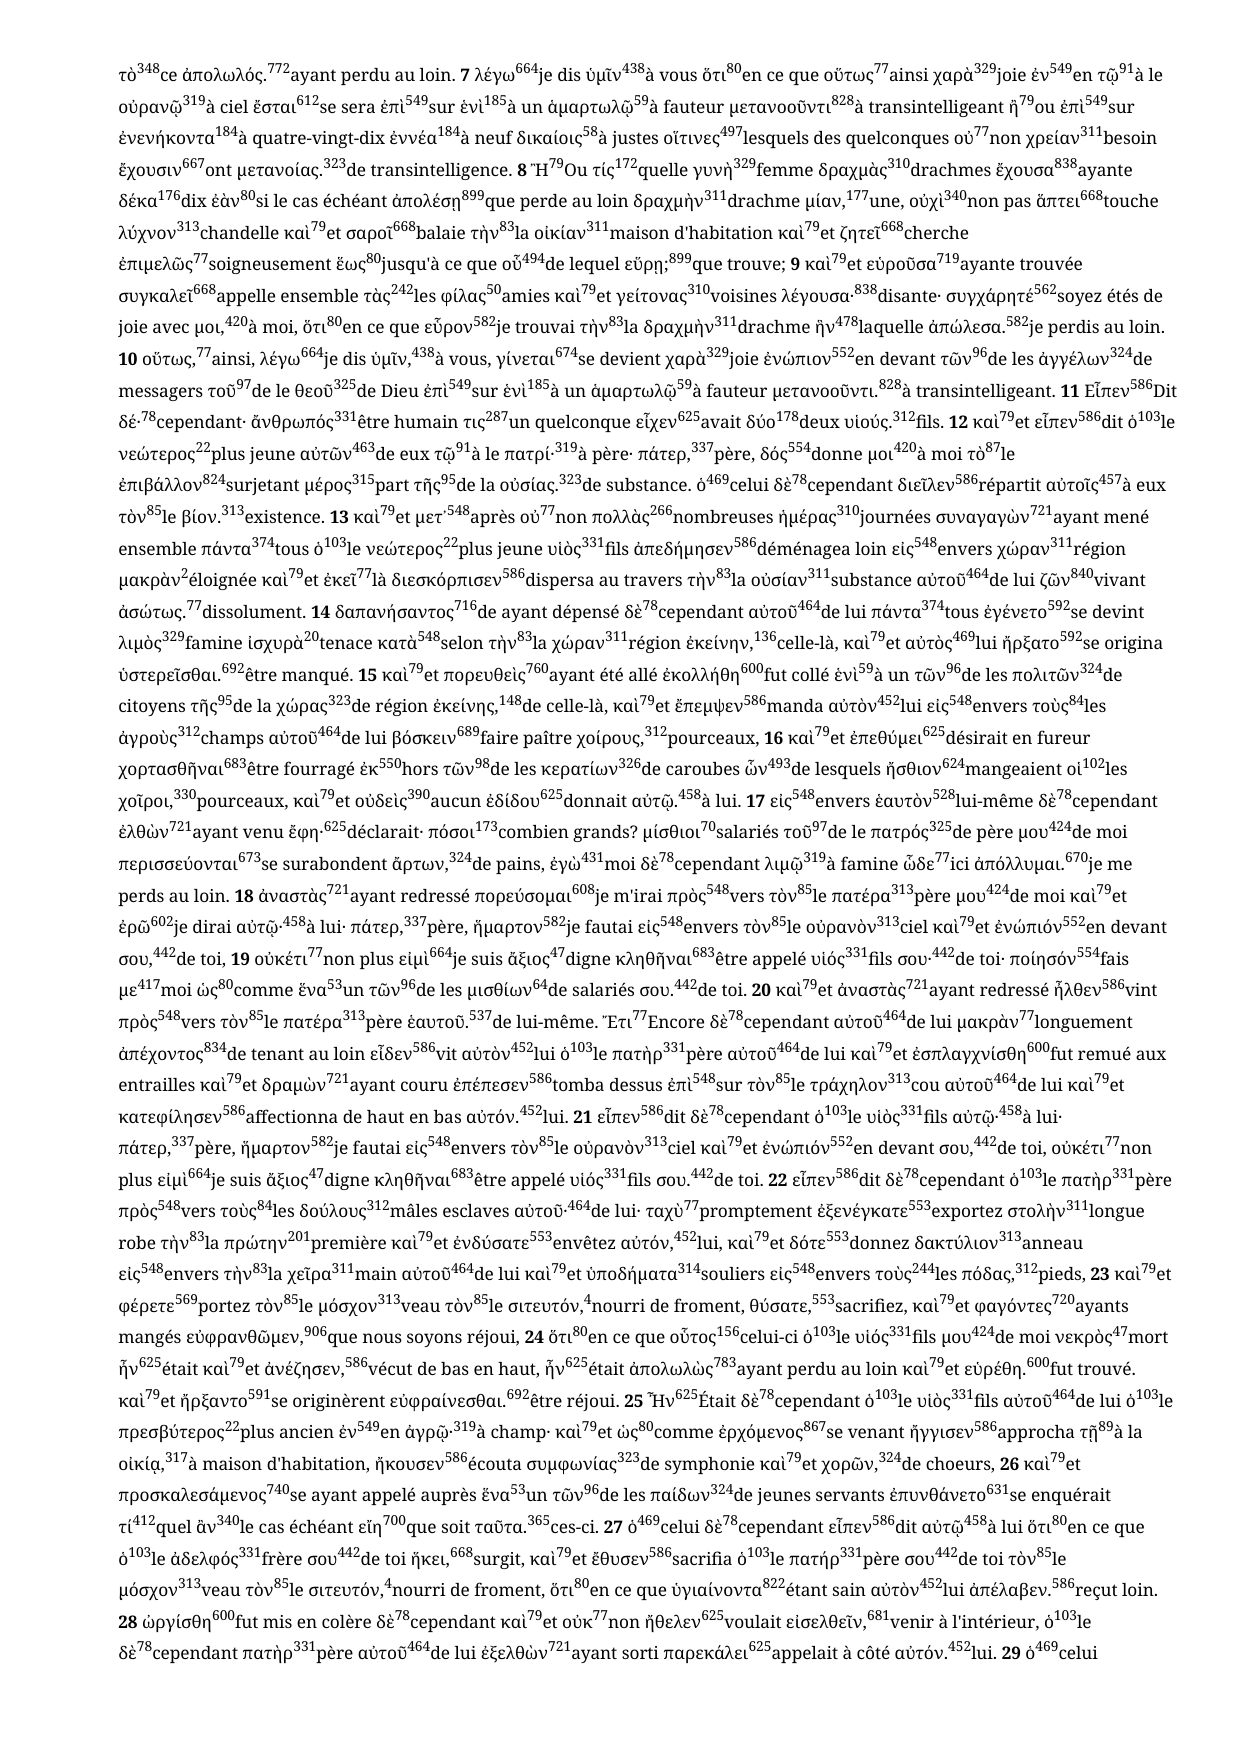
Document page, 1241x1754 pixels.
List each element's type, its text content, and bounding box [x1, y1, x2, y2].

text 1 Ἦσαν624Étaient δὲ78cependant αὐτῷ458à lui ἐγγίζοντες839approchants πάντες286tous οἱ102les τελῶναι330collecteurs de taxes καὶ79et οἱ102les ἁμαρτωλοὶ70fauteurs ἀκούειν689écouter αὐτοῦ.464de lui. 2 καὶ79et διεγόγγυζον624murmuraient en séparant οἵ102les τε79en outre Φαρισαῖοι330Pharisiens καὶ79et οἱ102les γραμματεῖς330lettrés λέγοντες839disants ὅτι80en ce que οὗτος364celui-ci ἁμαρτωλοὺς52fauteurs προσδέχεται674se accepte auprès καὶ79et συνεσθίει668mange avec αὐτοῖς.457à eux. 3 Εἶπεν586Dit δὲ78cependant πρὸς548vers αὐτοὺς451eux τὴν83la παραβολὴν311parabole ταύτην136celle-ci λέγων·840disant· 4 τίς174quel ἄνθρωπος331être humain ἐξ550hors ὑμῶν441de vous ἔχων840ayant ἑκατὸν180cent πρόβατα314brebis καὶ79et ἀπολέσας721ayant perdu au loin ἐξ550hors αὐτῶν465de eux ἓν55un οὐ340non καταλείπει668laisse en contrebas τὰ86les ἐνενήκοντα54quatre-vingt-dix ἐννέα54neuf ἐν549en τῇ89à la ἐρήμῳ57à déserte καὶ79et πορεύεται674se va ἐπὶ548sur τὸ348ce ἀπολωλὸς772ayant perdu au loin ἕως80jusqu'à ce que εὕρῃ899que trouve αὐτό;454lui; 5 καὶ79et εὑρὼν721ayant trouvé ἐπιτίθησιν668surpose ἐπὶ548sur τοὺς84les ὤμους312épaules αὐτοῦ464de lui χαίρων840étant de joie 6 καὶ79et ἐλθὼν721ayant venu εἰς548envers τὸν85le οἶκον313maison συγκαλεῖ668appelle ensemble τοὺς244les φίλους52amis καὶ79et τοὺς244les γείτονας312voisins λέγων840disant αὐτοῖς·457à eux· συγχάρητέ562soyez étés de joie avec μοι,420à moi, ὅτι80en ce que εὗρον582je trouvai τὸ87le πρόβατόν315brebis μου424de moi τὸ348ce ἀπολωλός.772ayant perdu au loin. 7 λέγω664je dis ὑμῖν438à vous ὅτι80en ce que οὕτως77ainsi χαρὰ329joie ἐν549en τῷ91à le οὐρανῷ319à ciel ἔσται612se sera ἐπὶ549sur ἑνὶ185à un ἁμαρτωλῷ59à fauteur μετανοοῦντι828à transintelligeant ἢ79ou ἐπὶ549sur ἐνενήκοντα184à quatre-vingt-dix ἐννέα184à neuf δικαίοις58à justes οἵτινες497lesquels des quelconques οὐ77non χρείαν311besoin ἔχουσιν667ont μετανοίας.323de transintelligence. 8 Ἢ79Ou τίς172quelle γυνὴ329femme δραχμὰς310drachmes ἔχουσα838ayante δέκα176dix ἐὰν80si le cas échéant ἀπολέσῃ899que perde au loin δραχμὴν311drachme μίαν,177une, οὐχὶ340non pas ἅπτει668touche λύχνον313chandelle καὶ79et σαροῖ668balaie τὴν83la οἰκίαν311maison d'habitation καὶ79et ζητεῖ668cherche ἐπιμελῶς77soigneusement ἕως80jusqu'à ce que οὗ494de lequel εὕρῃ;899que trouve; 9 καὶ79et εὑροῦσα719ayante trouvée συγκαλεῖ668appelle ensemble τὰς242les φίλας50amies καὶ79et γείτονας310voisines λέγουσα·838disante· συγχάρητέ562soyez étés de joie avec μοι,420à moi, ὅτι80en ce que εὗρον582je trouvai τὴν83la δραχμὴν311drachme ἣν478laquelle ἀπώλεσα.582je perdis au loin. 10 οὕτως,77ainsi, λέγω664je dis ὑμῖν,438à vous, γίνεται674se devient χαρὰ329joie ἐνώπιον552en devant τῶν96de les ἀγγέλων324de messagers τοῦ97de le θεοῦ325de Dieu ἐπὶ549sur ἑνὶ185à un ἁμαρτωλῷ59à fauteur μετανοοῦντι.828à transintelligeant. 11 Εἶπεν586Dit δέ·78cependant· ἄνθρωπός331être humain τις287un quelconque εἶχεν625avait δύο178deux υἱούς.312fils. 12 καὶ79et εἶπεν586dit ὁ103le νεώτερος22plus jeune αὐτῶν463de eux τῷ91à le πατρί·319à père· πάτερ,337père, δός554donne μοι420à moi τὸ87le ἐπιβάλλον824surjetant μέρος315part τῆς95de la οὐσίας.323de substance. ὁ469celui δὲ78cependant διεῖλεν586répartit αὐτοῖς457à eux τὸν85le βίον.313existence. 13 καὶ79et μετ᾽548après οὐ77non πολλὰς266nombreuses ἡμέρας310journées συναγαγὼν721ayant mené ensemble πάντα374tous ὁ103le νεώτερος22plus jeune υἱὸς331fils ἀπεδήμησεν586déménagea loin εἰς548envers χώραν311région μακρὰν2éloignée καὶ79et ἐκεῖ77là διεσκόρπισεν586dispersa au travers τὴν83la οὐσίαν311substance αὐτοῦ464de lui ζῶν840vivant ἀσώτως.77dissolument. 14 δαπανήσαντος716de ayant dépensé δὲ78cependant αὐτοῦ464de lui πάντα374tous ἐγένετο592se devint λιμὸς329famine ἰσχυρὰ20tenace κατὰ548selon τὴν83la χώραν311région ἐκείνην,136celle-là, καὶ79et αὐτὸς469lui ἤρξατο592se origina ὑστερεῖσθαι.692être manqué. 15 καὶ79et πορευθεὶς760ayant été allé ἐκολλήθη600fut collé ἑνὶ59à un τῶν96de les πολιτῶν324de citoyens τῆς95de la χώρας323de région ἐκείνης,148de celle-là, καὶ79et ἔπεμψεν586manda αὐτὸν452lui εἰς548envers τοὺς84les ἀγροὺς312champs αὐτοῦ464de lui βόσκειν689faire paître χοίρους,312pourceaux, 16 καὶ79et ἐπεθύμει625désirait en fureur χορτασθῆναι683être fourragé ἐκ550hors τῶν98de les κερατίων326de caroubes ὧν493de lesquels ἤσθιον624mangeaient οἱ102les χοῖροι,330pourceaux, καὶ79et οὐδεὶς390aucun ἐδίδου625donnait αὐτῷ.458à lui. 17 εἰς548envers ἑαυτὸν528lui-même δὲ78cependant ἐλθὼν721ayant venu ἔφη·625déclarait· πόσοι173combien grands? μίσθιοι70salariés τοῦ97de le πατρός325de père μου424de moi περισσεύονται673se surabondent ἄρτων,324de pains, ἐγὼ431moi δὲ78cependant λιμῷ319à famine ὧδε77ici ἀπόλλυμαι.670je me perds au loin. 18 ἀναστὰς721ayant redressé πορεύσομαι608je m'irai πρὸς548vers τὸν85le πατέρα313père μου424de moi καὶ79et ἐρῶ602je dirai αὐτῷ·458à lui· πάτερ,337père, ἥμαρτον582je fautai εἰς548envers τὸν85le οὐρανὸν313ciel καὶ79et ἐνώπιόν552en devant σου,442de toi, 19 οὐκέτι77non plus εἰμὶ664je suis ἄξιος47digne κληθῆναι683être appelé υἱός331fils σου·442de toi· ποίησόν554fais με417moi ὡς80comme ἕνα53un τῶν96de les μισθίων64de salariés σου.442de toi. 20 καὶ79et ἀναστὰς721ayant redressé ἦλθεν586vint πρὸς548vers τὸν85le πατέρα313père ἑαυτοῦ.537de lui-même. Ἔτι77Encore δὲ78cependant αὐτοῦ464de lui μακρὰν77longuement ἀπέχοντος834de tenant au loin εἶδεν586vit αὐτὸν452lui ὁ103le πατὴρ331père αὐτοῦ464de lui καὶ79et ἐσπλαγχνίσθη600fut remué aux entrailles καὶ79et δραμὼν721ayant couru ἐπέπεσεν586tomba dessus ἐπὶ548sur τὸν85le τράχηλον313cou αὐτοῦ464de lui καὶ79et κατεφίλησεν586affectionna de haut en bas αὐτόν.452lui. 21 εἶπεν586dit δὲ78cependant ὁ103le υἱὸς331fils αὐτῷ·458à lui· πάτερ,337père, ἥμαρτον582je fautai εἰς548envers τὸν85le οὐρανὸν313ciel καὶ79et ἐνώπιόν552en devant σου,442de toi, οὐκέτι77non plus εἰμὶ664je suis ἄξιος47digne κληθῆναι683être appelé υἱός331fils σου.442de toi. 22 εἶπεν586dit δὲ78cependant ὁ103le πατὴρ331père πρὸς548vers τοὺς84les δούλους312mâles esclaves αὐτοῦ·464de lui· ταχὺ77promptement ἐξενέγκατε553exportez στολὴν311longue robe τὴν83la πρώτην201première καὶ79et ἐνδύσατε553envêtez αὐτόν,452lui, καὶ79et δότε553donnez δακτύλιον313anneau εἰς548envers τὴν83la χεῖρα311main αὐτοῦ464de lui καὶ79et ὑποδήματα314souliers εἰς548envers τοὺς244les πόδας,312pieds, 23 καὶ79et φέρετε569portez τὸν85le μόσχον313veau τὸν85le σιτευτόν,4nourri de froment, θύσατε,553sacrifiez, καὶ79et φαγόντες720ayants mangés εὐφρανθῶμεν,906que nous soyons réjoui, 24 ὅτι80en ce que οὗτος156celui-ci ὁ103le υἱός331fils μου424de moi νεκρὸς47mort ἦν625était καὶ79et ἀνέζησεν,586vécut de bas en haut, ἦν625était ἀπολωλὼς783ayant perdu au loin καὶ79et εὑρέθη.600fut trouvé. καὶ79et ἤρξαντο591se originèrent εὐφραίνεσθαι.692être réjoui. 25 Ἦν625Était δὲ78cependant ὁ103le υἱὸς331fils αὐτοῦ464de lui ὁ103le πρεσβύτερος22plus ancien ἐν549en ἀγρῷ·319à champ· καὶ79et ὡς80comme ἐρχόμενος867se venant ἤγγισεν586approcha τῇ89à la οἰκίᾳ,317à maison d'habitation, ἤκουσεν586écouta συμφωνίας323de symphonie καὶ79et χορῶν,324de choeurs, 26 καὶ79et προσκαλεσάμενος740se ayant appelé auprès ἕνα53un τῶν96de les παίδων324de jeunes servants ἐπυνθάνετο631se enquérait τί412quel ἂν340le cas échéant εἴη700que soit ταῦτα.365ces-ci. 27 ὁ469celui δὲ78cependant εἶπεν586dit αὐτῷ458à lui ὅτι80en ce que ὁ103le ἀδελφός331frère σου442de toi ἥκει,668surgit, καὶ79et ἔθυσεν586sacrifia ὁ103le πατήρ331père σου442de toi τὸν85le μόσχον313veau τὸν85le σιτευτόν,4nourri de froment, ὅτι80en ce que ὑγιαίνοντα822étant sain αὐτὸν452lui ἀπέλαβεν.586reçut loin. 28 ὠργίσθη600fut mis en colère δὲ78cependant καὶ79et οὐκ77non ἤθελεν625voulait εἰσελθεῖν,681venir à l'intérieur, ὁ103le δὲ78cependant πατὴρ331père αὐτοῦ464de lui ἐξελθὼν721ayant sorti παρεκάλει625appelait à côté αὐτόν.452lui. 29 ὁ469celui δὲ78cependant ἀποκριθεὶς760ayant été répondu εἶπεν586dit τῷ91à le πατρὶ319à père αὐτοῦ·464de lui· ἰδοὺ306voici τοσαῦτα139aussi grands ἔτη314ans δουλεύω664je suis esclave σοι439à toi καὶ79et οὐδέποτε77pas cependant à un moment ἐντολήν311commandement σου442de toi παρῆλθον,582je passai à côté, καὶ79et ἐμοὶ420à moi οὐδέποτε77pas cependant à un moment ἔδωκας584tu donnas ἔριφον313chevreau ἵνα80afin que μετὰ550avec τῶν96de les φίλων64de amis μου424de moi εὐφρανθῶ·907que je sois réjoui· 30 ὅτε80lorsque δὲ78cependant ὁ103le υἱός331fils σου442de toi οὗτος364celui-ci ὁ364celui καταφαγών721ayant mangé de haut en bas σου442de toi τὸν85le βίον313existence μετὰ550avec πορνῶν322de pornées ἦλθεν,586vint, ἔθυσας584tu sacrifias αὐτῷ458à lui τὸν85le σιτευτὸν4nourri de froment μόσχον.313veau. 31 ὁ469celui δὲ78cependant εἶπεν586dit αὐτῷ·458à lui· τέκνον,339enfant, σὺ448toi πάντοτε77en tout moment μετ᾽550avec ἐμοῦ424de moi εἶ,666tu es, καὶ79et πάντα288tous τὰ365ces ἐμὰ428miens σά445tiens ἐστιν·668est· 32 εὐφρανθῆναι683être réjoui δὲ78cependant καὶ77aussi χαρῆναι683être été de joie ἔδει,625attachait de lien, ὅτι80en ce que ὁ103le ἀδελφός331frère σου442de toi οὗτος156celui-ci νεκρὸς47mort ἦν625était καὶ79et ἔζησεν,586vécut, καὶ79et ἀπολωλὼς783ayant perdu au loin καὶ79et εὑρέθη.600fut trouvé. [118, 59, 1181, 1665]
